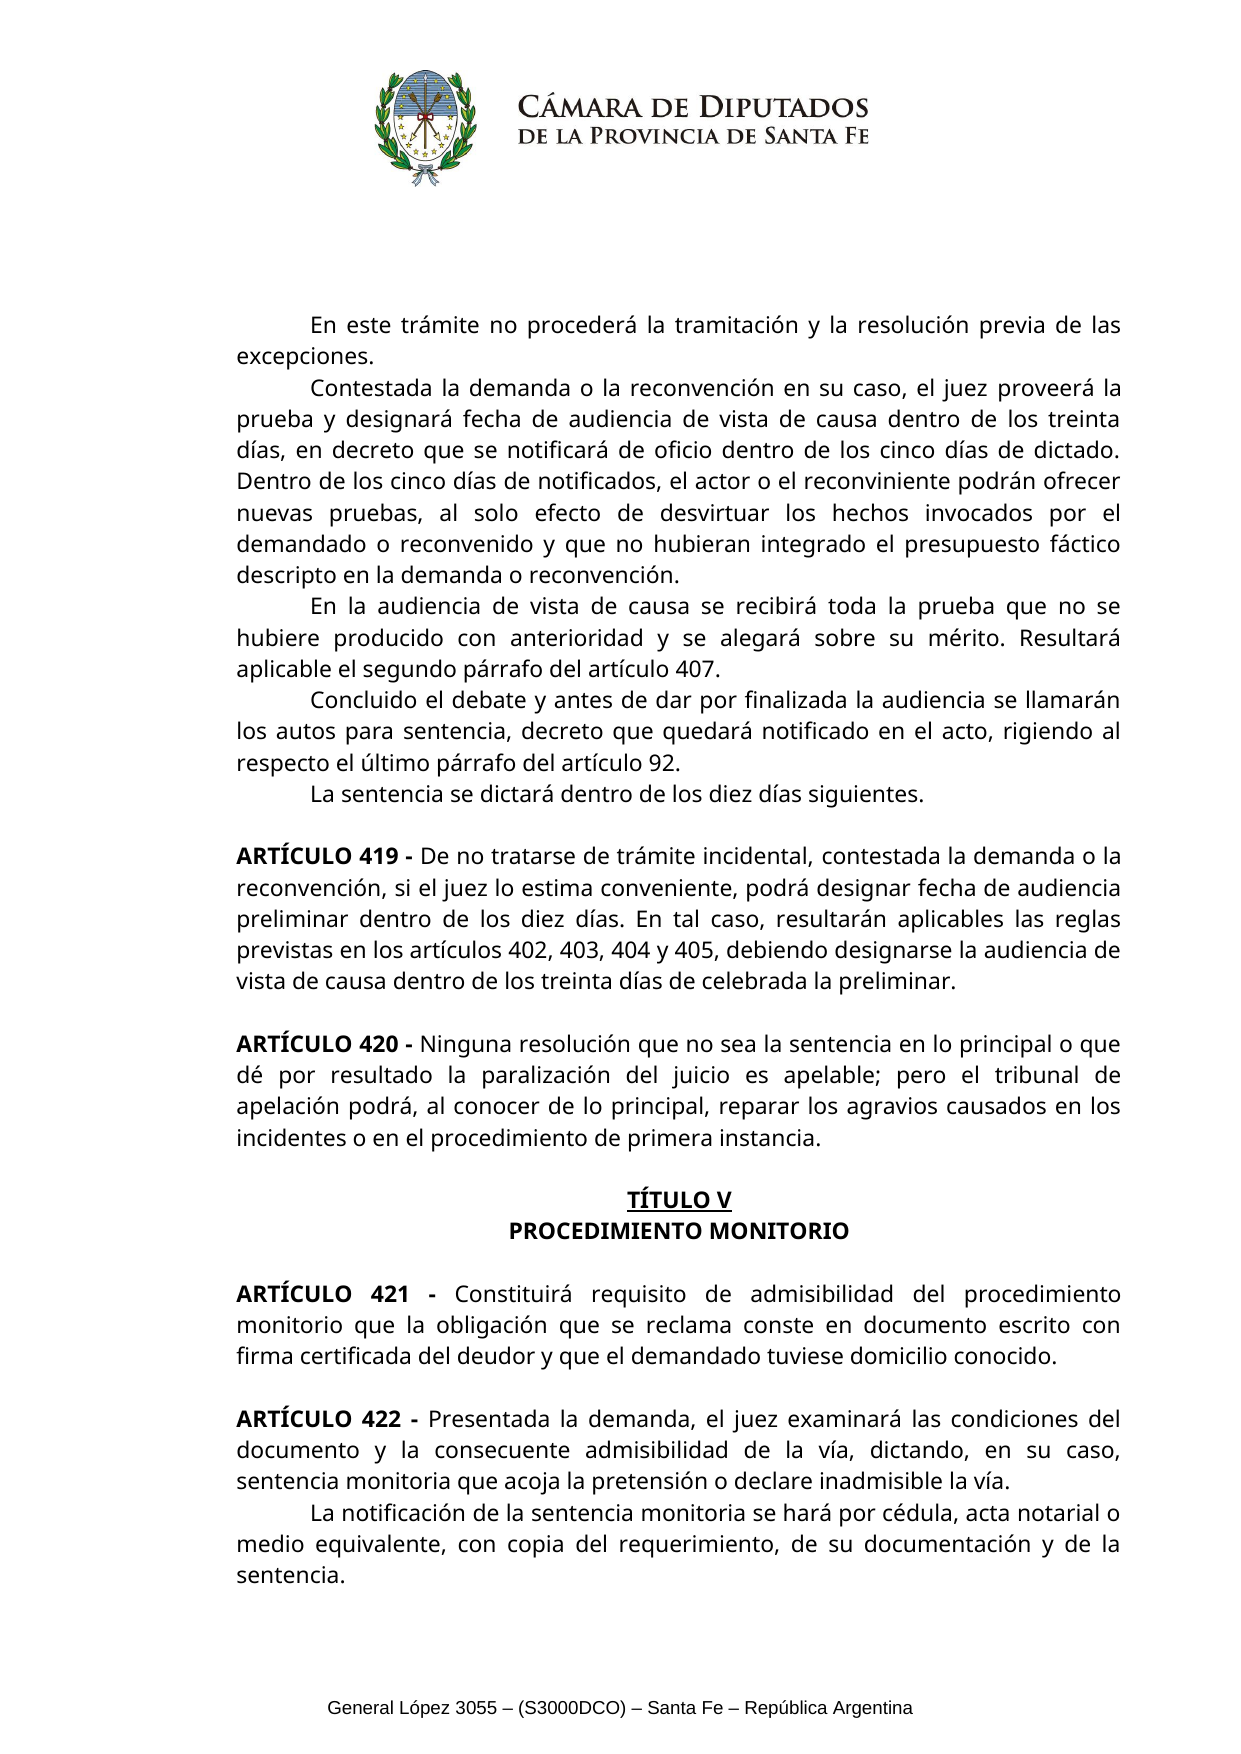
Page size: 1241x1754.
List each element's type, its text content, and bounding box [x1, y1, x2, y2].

text ARTÍCULO 420 - Ninguna resolución que no sea la sentencia en lo principal o que dé por resultado la paralización del juicio es apelable; pero el tribunal de apelación podrá, al conocer de lo principal, reparar los agravios causados en los incidentes o en el procedimiento de primera instancia. [236, 1028, 1122, 1153]
text En la audiencia de vista de causa se recibirá toda la prueba que no se hubiere producido con anterioridad y se alegará sobre su mérito. Resultará aplicable el segundo párrafo del artículo 407. [236, 590, 1122, 684]
text TÍTULO V [236, 1184, 1122, 1215]
text ARTÍCULO 422 - Presentada la demanda, el juez examinará las condiciones del documento y la consecuente admisibilidad de la vía, dictando, en su caso, sentencia monitoria que acoja la pretensión o declare inadmisible la vía. [236, 1403, 1122, 1496]
text PROCEDIMIENTO MONITORIO [236, 1215, 1122, 1246]
picture [374, 70, 869, 191]
text La sentencia se dictará dentro de los diez días siguientes. [236, 778, 1122, 809]
text Concluido el debate y antes de dar por finalizada la audiencia se llamarán los autos para sentencia, decreto que quedará notificado en el acto, rigiendo al respecto el último párrafo del artículo 92. [236, 684, 1122, 778]
text Contestada la demanda o la reconvención en su caso, el juez proveerá la prueba y designará fecha de audiencia de vista de causa dentro de los treinta días, en decreto que se notificará de oficio dentro de los cinco días de dictado. Dentro de los cinco días de notificados, el actor o el reconviniente podrán ofrecer nuevas pruebas, al solo efecto de desvirtuar los hechos invocados por el demandado o reconvenido y que no hubieran integrado el presupuesto fáctico descripto en la demanda o reconvención. [236, 371, 1122, 590]
text La notificación de la sentencia monitoria se hará por cédula, acta notarial o medio equivalente, con copia del requerimiento, de su documentación y de la sentencia. [236, 1496, 1122, 1590]
text ARTÍCULO 419 - De no tratarse de trámite incidental, contestada la demanda o la reconvención, si el juez lo estima conveniente, podrá designar fecha de audiencia preliminar dentro de los diez días. En tal caso, resultarán aplicables las reglas previstas en los artículos 402, 403, 404 y 405, debiendo designarse la audiencia de vista de causa dentro de los treinta días de celebrada la preliminar. [236, 840, 1122, 996]
text ARTÍCULO 421 - Constituirá requisito de admisibilidad del procedimiento monitorio que la obligación que se reclama conste en documento escrito con firma certificada del deudor y que el demandado tuviese domicilio conocido. [236, 1278, 1122, 1371]
text En este trámite no procederá la tramitación y la resolución previa de las excepciones. [236, 309, 1122, 371]
